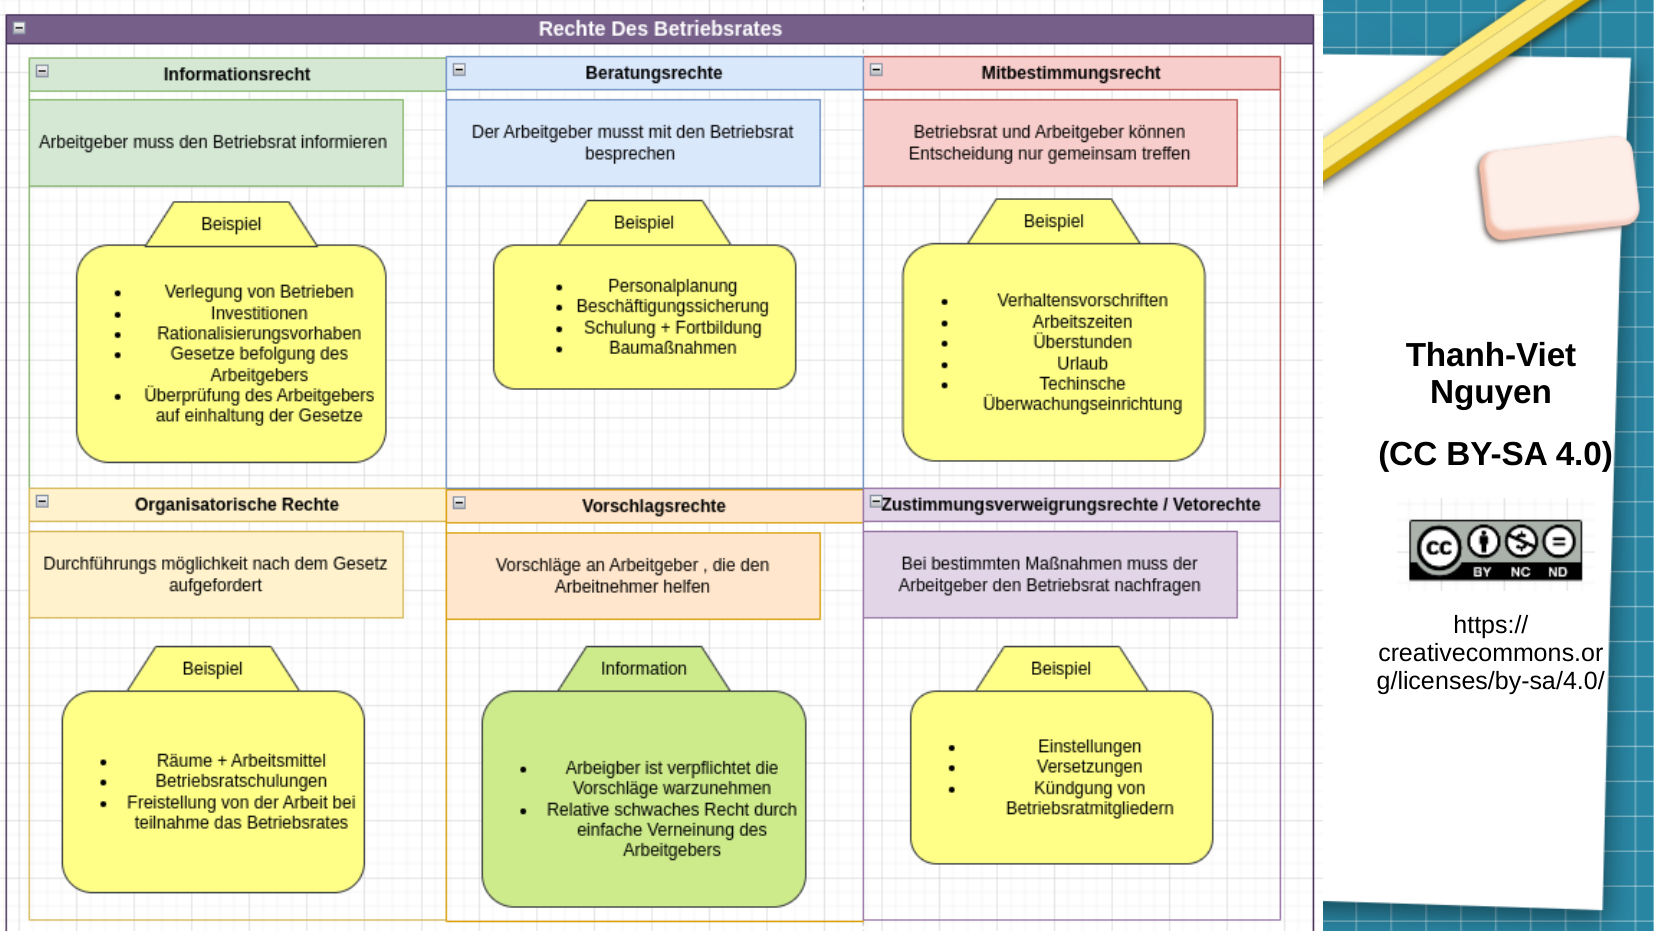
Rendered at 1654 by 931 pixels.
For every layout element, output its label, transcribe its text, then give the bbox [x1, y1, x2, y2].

picture [0, 0, 1654, 931]
text_box Thanh-Viet Nguyen (CC BY-SA 4.0) [1328, 328, 1654, 384]
text_box https://creativecommons.org/licenses/by-sa/4.0/ [1358, 603, 1625, 642]
picture [1440, 384, 1448, 397]
